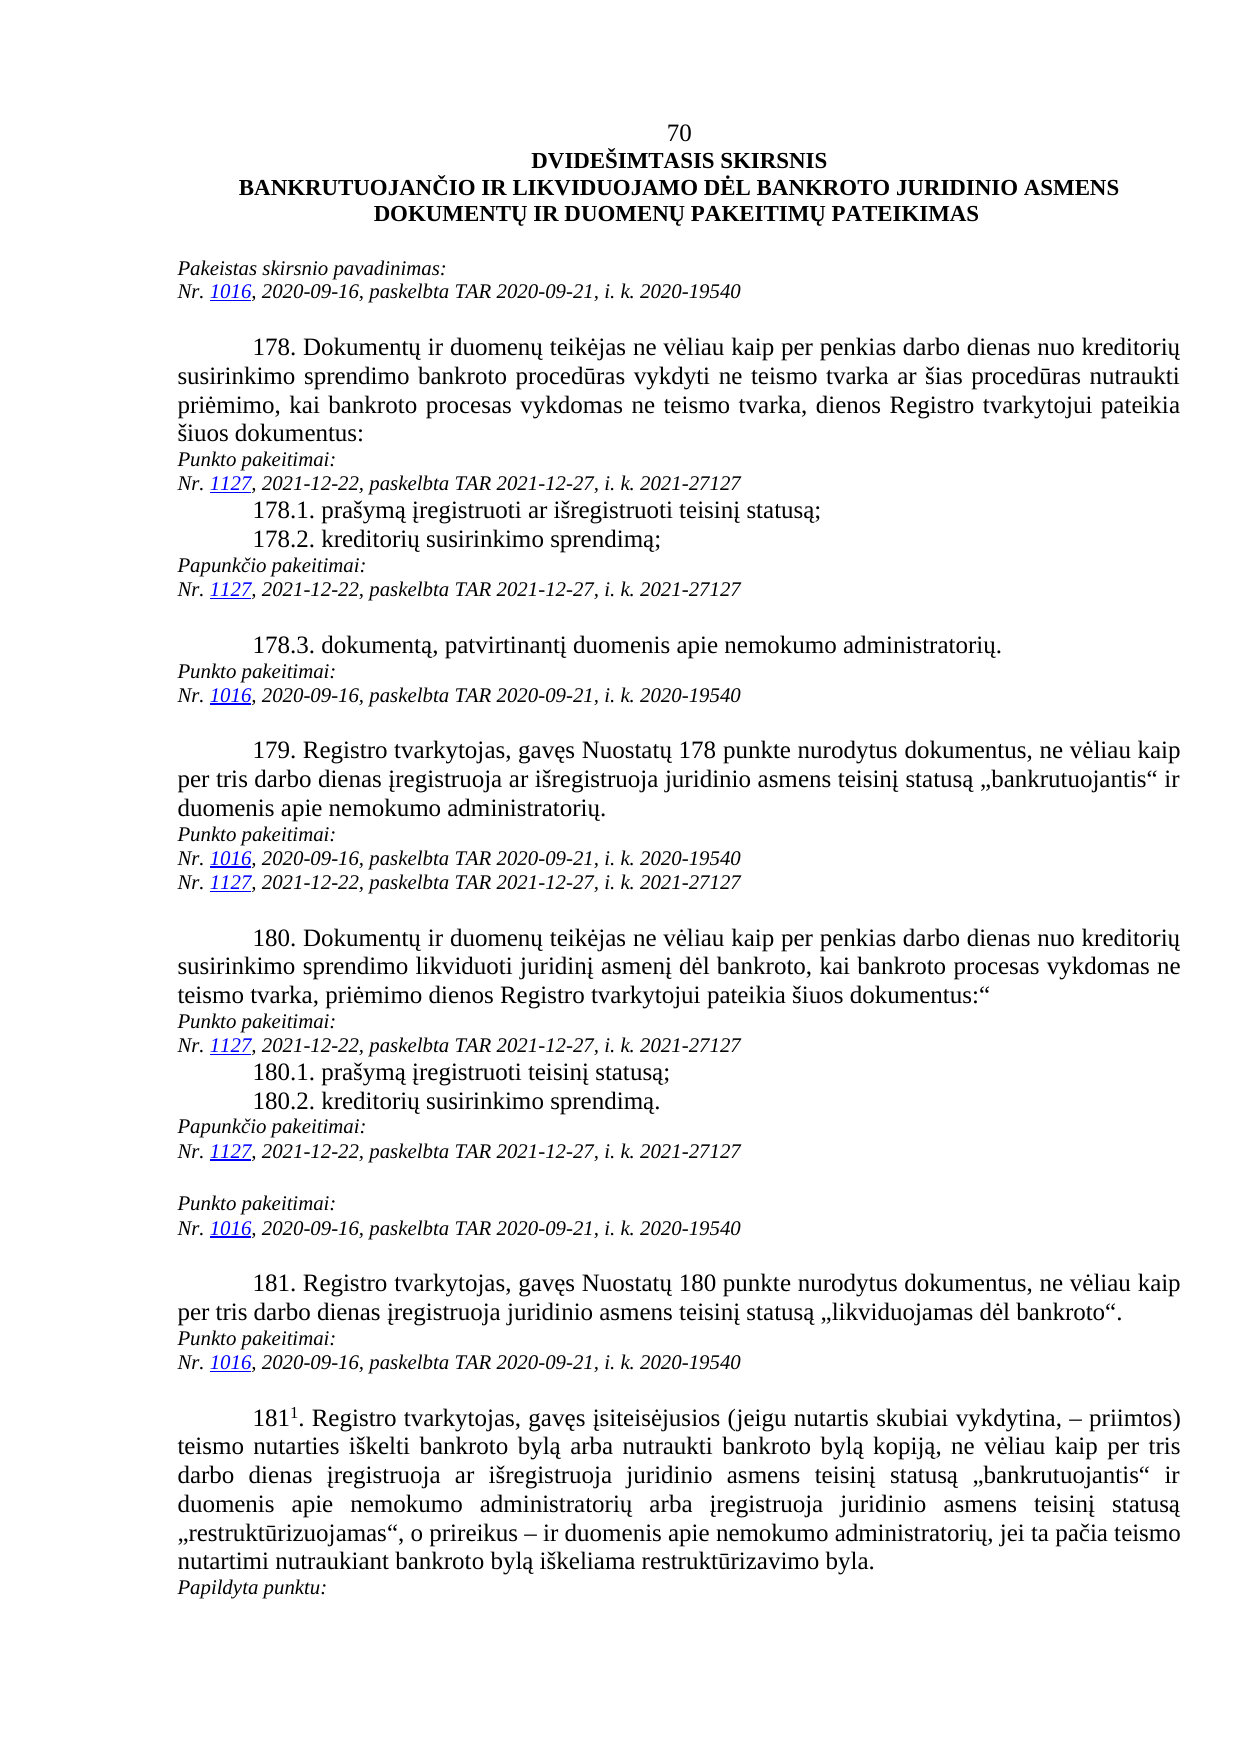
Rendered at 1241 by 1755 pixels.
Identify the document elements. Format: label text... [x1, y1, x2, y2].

text 178.1. prašymą įregistruoti ar išregistruoti teisinį statusą; [177, 495, 1181, 524]
text 180.2. kreditorių susirinkimo sprendimą. [177, 1086, 1181, 1114]
text Punkto pakeitimai: [177, 1009, 1181, 1033]
text 179. Registro tvarkytojas, gavęs Nuostatų 178 punkte nurodytus dokumentus, ne vėliau kaip per tris darbo dienas įregistruoja ar išregistruoja juridinio asmens teisinį statusą „bankrutuojantis“ ir duomenis apie nemokumo administratorių. [177, 735, 1181, 822]
text Punkto pakeitimai: [177, 1191, 1181, 1215]
text Nr. 1016, 2020-09-16, paskelbta TAR 2020-09-21, i. k. 2020-19540 [177, 279, 1181, 303]
text 178. Dokumentų ir duomenų teikėjas ne vėliau kaip per penkias darbo dienas nuo kreditorių susirinkimo sprendimo bankroto procedūras vykdyti ne teismo tvarka ar šias procedūras nutraukti priėmimo, kai bankroto procesas vykdomas ne teismo tvarka, dienos Registro tvarkytojui pateikia šiuos dokumentus: [177, 332, 1181, 447]
text BANKRUTUOJANČIO IR LIKVIDUOJAMO DĖL BANKROTO JURIDINIO ASMENS DOKUMENTŲ IR DUOMENŲ PAKEITIMŲ PATEIKIMAS [177, 174, 1181, 227]
text 180.1. prašymą įregistruoti teisinį statusą; [177, 1057, 1181, 1086]
text 178.2. kreditorių susirinkimo sprendimą; [177, 524, 1181, 553]
text Nr. 1127, 2021-12-22, paskelbta TAR 2021-12-27, i. k. 2021-27127 [177, 1033, 1181, 1057]
text 178.3. dokumentą, patvirtinantį duomenis apie nemokumo administratorių. [177, 630, 1181, 658]
text Nr. 1127, 2021-12-22, paskelbta TAR 2021-12-27, i. k. 2021-27127 [177, 471, 1181, 495]
text Nr. 1016, 2020-09-16, paskelbta TAR 2020-09-21, i. k. 2020-19540 [177, 1215, 1181, 1239]
text Punkto pakeitimai: [177, 1326, 1181, 1350]
text Punkto pakeitimai: [177, 658, 1181, 683]
text Nr. 1016, 2020-09-16, paskelbta TAR 2020-09-21, i. k. 2020-19540 [177, 683, 1181, 707]
text Punkto pakeitimai: [177, 447, 1181, 471]
text Nr. 1127, 2021-12-22, paskelbta TAR 2021-12-27, i. k. 2021-27127 [177, 577, 1181, 601]
text Papildyta punktu: [177, 1575, 1181, 1599]
text Nr. 1016, 2020-09-16, paskelbta TAR 2020-09-21, i. k. 2020-19540 [177, 1350, 1181, 1374]
text Pakeistas skirsnio pavadinimas: [177, 255, 1181, 279]
text Nr. 1127, 2021-12-22, paskelbta TAR 2021-12-27, i. k. 2021-27127 [177, 1138, 1181, 1163]
text 181. Registro tvarkytojas, gavęs Nuostatų 180 punkte nurodytus dokumentus, ne vėliau kaip per tris darbo dienas įregistruoja juridinio asmens teisinį statusą „likviduojamas dėl bankroto“. [177, 1268, 1181, 1326]
text 180. Dokumentų ir duomenų teikėjas ne vėliau kaip per penkias darbo dienas nuo kreditorių susirinkimo sprendimo likviduoti juridinį asmenį dėl bankroto, kai bankroto procesas vykdomas ne teismo tvarka, priėmimo dienos Registro tvarkytojui pateikia šiuos dokumentus:“ [177, 923, 1181, 1009]
text Nr. 1016, 2020-09-16, paskelbta TAR 2020-09-21, i. k. 2020-19540 [177, 846, 1181, 870]
text Nr. 1127, 2021-12-22, paskelbta TAR 2021-12-27, i. k. 2021-27127 [177, 870, 1181, 894]
text 1811. Registro tvarkytojas, gavęs įsiteisėjusios (jeigu nutartis skubiai vykdytina, – priimtos) teismo nutarties iškelti bankroto bylą arba nutraukti bankroto bylą kopiją, ne vėliau kaip per tris darbo dienas įregistruoja ar išregistruoja juridinio asmens teisinį statusą „bankrutuojantis“ ir duomenis apie nemokumo administratorių arba įregistruoja juridinio asmens teisinį statusą „restruktūrizuojamas“, o prireikus – ir duomenis apie nemokumo administratorių, jei ta pačia teismo nutartimi nutraukiant bankroto bylą iškeliama restruktūrizavimo byla. [177, 1403, 1181, 1575]
text DVIDEŠIMTASIS SKIRSNIS [177, 148, 1181, 174]
text Papunkčio pakeitimai: [177, 1114, 1181, 1138]
text Punkto pakeitimai: [177, 822, 1181, 846]
text Papunkčio pakeitimai: [177, 553, 1181, 577]
